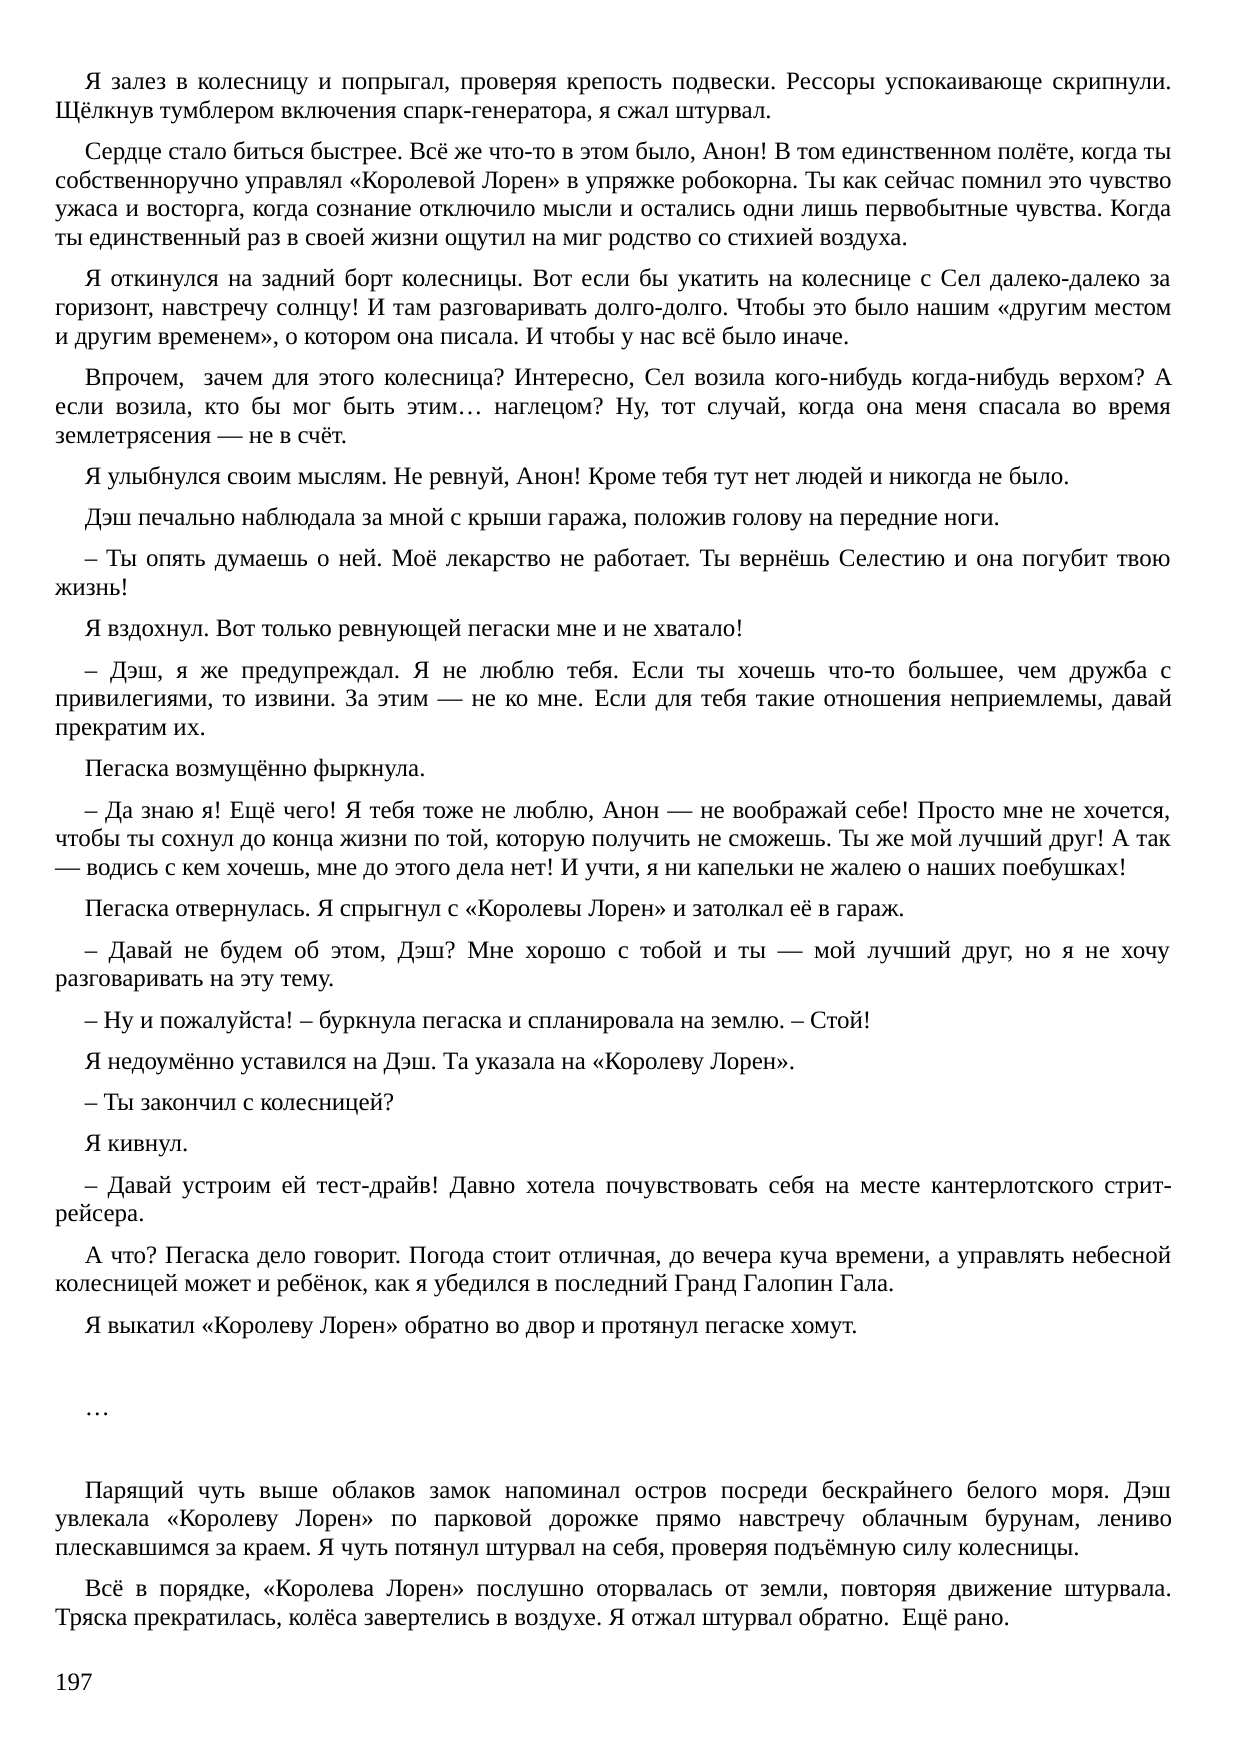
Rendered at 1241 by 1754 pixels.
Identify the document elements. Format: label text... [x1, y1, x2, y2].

text Пегаска отвернулась. Я спрыгнул с «Королевы Лорен» и затолкал её в гараж. [55, 893, 1173, 922]
text Я откинулся на задний борт колесницы. Вот если бы укатить на колеснице с Сел далеко-далеко за горизонт, навстречу солнцу! И там разговаривать долго-долго. Чтобы это было нашим «другим местом и другим временем», о котором она писала. И чтобы у нас всё было иначе. [55, 263, 1173, 350]
text – Давай не будем об этом, Дэш? Мне хорошо с тобой и ты — мой лучший друг, но я не хочу разговаривать на эту тему. [55, 935, 1173, 992]
text Сердце стало биться быстрее. Всё же что-то в этом было, Анон! В том единственном полёте, когда ты собственноручно управлял «Королевой Лорен» в упряжке робокорна. Ты как сейчас помнил это чувство ужаса и восторга, когда сознание отключило мысли и остались одни лишь первобытные чувства. Когда ты единственный раз в своей жизни ощутил на миг родство со стихией воздуха. [55, 136, 1173, 251]
text Я залез в колесницу и попрыгал, проверяя крепость подвески. Рессоры успокаивающе скрипнули. Щёлкнув тумблером включения спарк-генератора, я сжал штурвал. [55, 66, 1173, 123]
text Пегаска возмущённо фыркнула. [55, 753, 1173, 782]
text – Давай устроим ей тест-драйв! Давно хотела почувствовать себя на месте кантерлотского стрит-рейсера. [55, 1170, 1173, 1227]
text Впрочем, зачем для этого колесница? Интересно, Сел возила кого-нибудь когда-нибудь верхом? А если возила, кто бы мог быть этим… наглецом? Ну, тот случай, когда она меня спасала во время землетрясения — не в счёт. [55, 362, 1173, 448]
text … [55, 1392, 1173, 1421]
text Я улыбнулся своим мыслям. Не ревнуй, Анон! Кроме тебя тут нет людей и никогда не было. [55, 461, 1173, 490]
text Я недоумённо уставился на Дэш. Та указала на «Королеву Лорен». [55, 1046, 1173, 1075]
text – Да знаю я! Ещё чего! Я тебя тоже не люблю, Анон — не воображай себе! Просто мне не хочется, чтобы ты сохнул до конца жизни по той, которую получить не сможешь. Ты же мой лучший друг! А так — водись с кем хочешь, мне до этого дела нет! И учти, я ни капельки не жалею о наших поебушках! [55, 795, 1173, 881]
text Я кивнул. [55, 1128, 1173, 1157]
text – Дэш, я же предупреждал. Я не люблю тебя. Если ты хочешь что-то большее, чем дружба с привилегиями, то извини. За этим — не ко мне. Если для тебя такие отношения неприемлемы, давай прекратим их. [55, 655, 1173, 741]
text – Ну и пожалуйста! – буркнула пегаска и спланировала на землю. – Стой! [55, 1005, 1173, 1033]
text Всё в порядке, «Королева Лорен» послушно оторвалась от земли, повторяя движение штурвала. Тряска прекратилась, колёса завертелись в воздухе. Я отжал штурвал обратно. Ещё рано. [55, 1573, 1173, 1631]
text Я вздохнул. Вот только ревнующей пегаски мне и не хватало! [55, 613, 1173, 642]
text – Ты закончил с колесницей? [55, 1087, 1173, 1116]
text Парящий чуть выше облаков замок напоминал остров посреди бескрайнего белого моря. Дэш увлекала «Королеву Лорен» по парковой дорожке прямо навстречу облачным бурунам, лениво плескавшимся за краем. Я чуть потянул штурвал на себя, проверяя подъёмную силу колесницы. [55, 1475, 1173, 1561]
text – Ты опять думаешь о ней. Моё лекарство не работает. Ты вернёшь Селестию и она погубит твою жизнь! [55, 543, 1173, 601]
text А что? Пегаска дело говорит. Погода стоит отличная, до вечера куча времени, а управлять небесной колесницей может и ребёнок, как я убедился в последний Гранд Галопин Гала. [55, 1240, 1173, 1297]
text Дэш печально наблюдала за мной с крыши гаража, положив голову на передние ноги. [55, 502, 1173, 531]
text Я выкатил «Королеву Лорен» обратно во двор и протянул пегаске хомут. [55, 1310, 1173, 1338]
